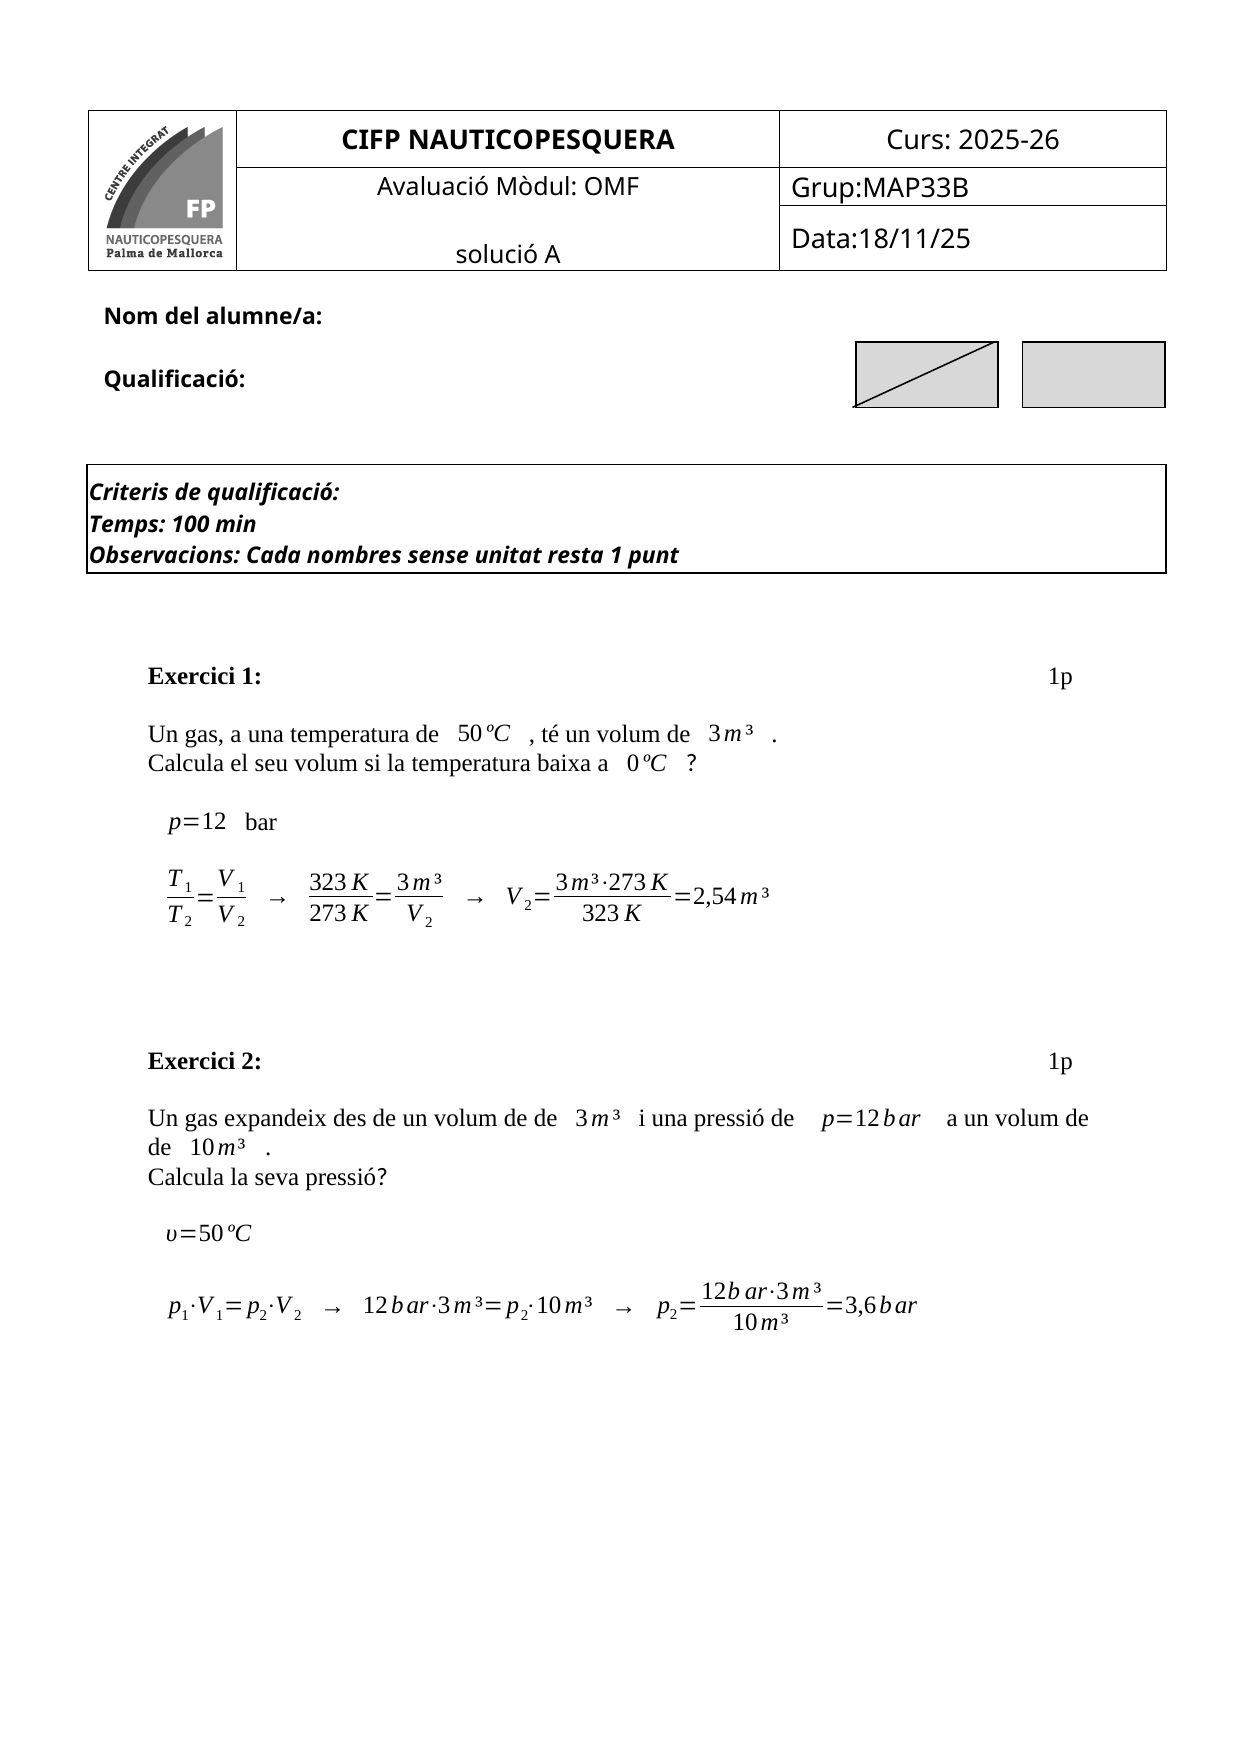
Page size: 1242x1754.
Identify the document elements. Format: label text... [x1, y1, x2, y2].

text Calcula la seva pressió? [148, 1161, 1094, 1191]
text Exercici 1: 1p [148, 661, 1094, 690]
picture [100, 116, 229, 265]
text Observacions: Cada nombres sense unitat resta 1 punt [89, 539, 1094, 570]
text Un gas expandeix des de un volum de dei una pressió de a un volum de de. [148, 1103, 1094, 1161]
text Qualificació: [103, 363, 855, 394]
text [999, 363, 1022, 394]
text Criteris de qualificació: [89, 476, 1094, 508]
text Un gas, a una temperatura de, té un volum de. [148, 719, 1094, 748]
text →→ [148, 864, 1094, 931]
text →→ [148, 1278, 1094, 1337]
text Temps: 100 min [89, 508, 1094, 539]
text Calcula el seu volum si la temperatura baixa a? [148, 748, 1094, 778]
text Nom del alumne/a: [103, 300, 1094, 331]
text Exercici 2: 1p [148, 1046, 1094, 1074]
text bar [148, 807, 1094, 836]
